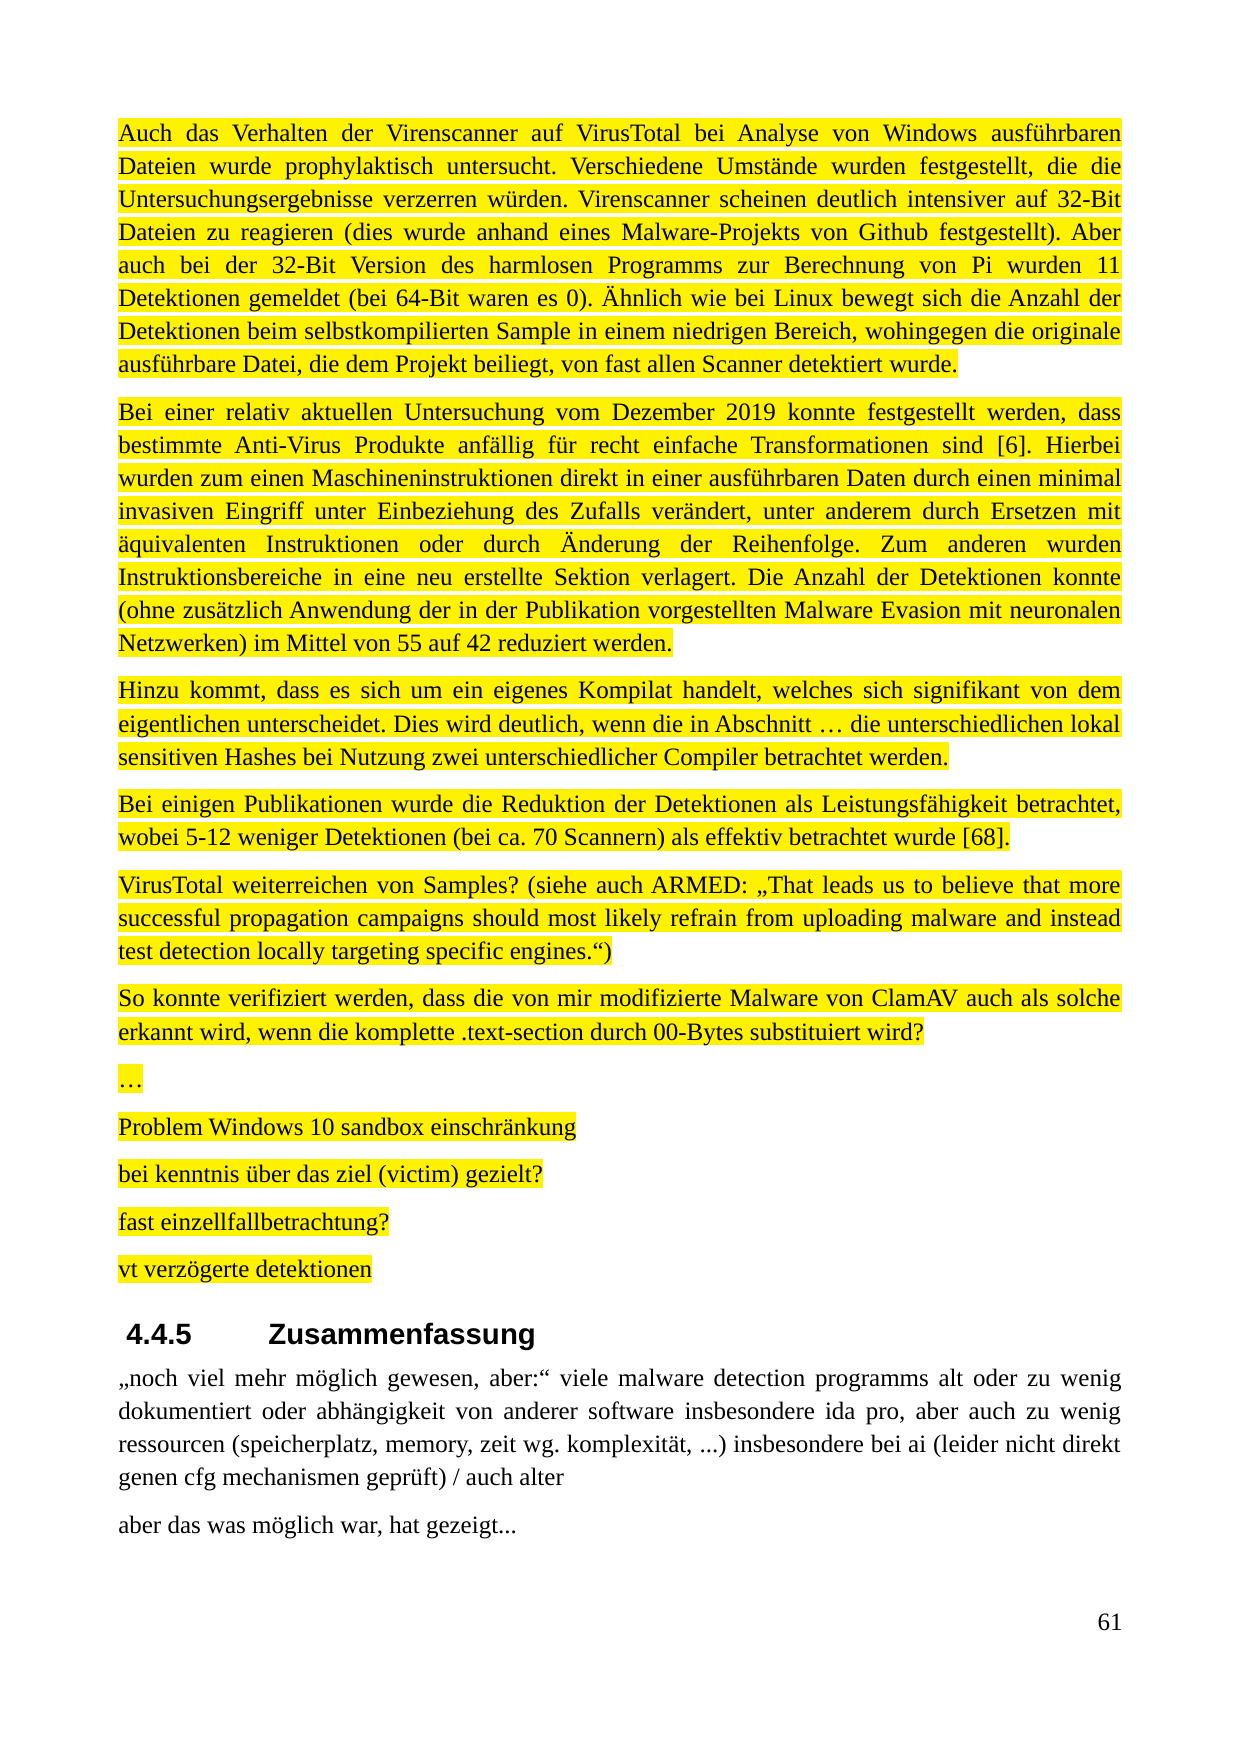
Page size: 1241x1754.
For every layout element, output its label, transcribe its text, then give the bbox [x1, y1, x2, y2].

text Bei einigen Publikationen wurde die Reduktion der Detektionen als Leistungsfähigkeit betrachtet, wobei 5-12 weniger Detektionen (bei ca. 70 Scannern) als effektiv betrachtet wurde [68]. [118, 789, 1122, 851]
text „noch viel mehr möglich gewesen, aber:“ viele malware detection programms alt oder zu wenig dokumentiert oder abhängigkeit von anderer software insbesondere ida pro, aber auch zu wenig ressourcen (speicherplatz, memory, zeit wg. komplexität, ...) insbesondere bei ai (leider nicht direkt genen cfg mechanismen geprüft) / auch alter [118, 1363, 1122, 1491]
text bei kenntnis über das ziel (victim) gezielt? [118, 1159, 1122, 1188]
text vt verzögerte detektionen [118, 1254, 1122, 1283]
text fast einzellfallbetrachtung? [118, 1207, 1122, 1236]
text Problem Windows 10 sandbox einschränkung [118, 1112, 1122, 1141]
text aber das was möglich war, hat gezeigt... [118, 1510, 1122, 1538]
text VirusTotal weiterreichen von Samples? (siehe auch ARMED: „That leads us to believe that more successful propagation campaigns should most likely refrain from uploading malware and instead test detection locally targeting specific engines.“) [118, 870, 1122, 965]
text So konnte verifiziert werden, dass die von mir modifizierte Malware von ClamAV auch als solche erkannt wird, wenn die komplette .text-section durch 00-Bytes substituiert wird? [118, 983, 1122, 1045]
subtitle Zusammenfassung [118, 1317, 1122, 1351]
text … [118, 1064, 1122, 1093]
text Hinzu kommt, dass es sich um ein eigenes Kompilat handelt, welches sich signifikant von dem eigentlichen unterscheidet. Dies wird deutlich, wenn die in Abschnitt … die unterschiedlichen lokal sensitiven Hashes bei Nutzung zwei unterschiedlicher Compiler betrachtet werden. [118, 676, 1122, 770]
text Bei einer relativ aktuellen Untersuchung vom Dezember 2019 konnte festgestellt werden, dass bestimmte Anti-Virus Produkte anfällig für recht einfache Transformationen sind [6]. Hierbei wurden zum einen Maschineninstruktionen direkt in einer ausführbaren Daten durch einen minimal invasiven Eingriff unter Einbeziehung des Zufalls verändert, unter anderem durch Ersetzen mit äquivalenten Instruktionen oder durch Änderung der Reihenfolge. Zum anderen wurden Instruktionsbereiche in eine neu erstellte Sektion verlagert. Die Anzahl der Detektionen konnte (ohne zusätzlich Anwendung der in der Publikation vorgestellten Malware Evasion mit neuronalen Netzwerken) im Mittel von 55 auf 42 reduziert werden. [118, 397, 1122, 657]
text Auch das Verhalten der Virenscanner auf VirusTotal bei Analyse von Windows ausführbaren Dateien wurde prophylaktisch untersucht. Verschiedene Umstände wurden festgestellt, die die Untersuchungsergebnisse verzerren würden. Virenscanner scheinen deutlich intensiver auf 32-Bit Dateien zu reagieren (dies wurde anhand eines Malware-Projekts von Github festgestellt). Aber auch bei der 32-Bit Version des harmlosen Programms zur Berechnung von Pi wurden 11 Detektionen gemeldet (bei 64-Bit waren es 0). Ähnlich wie bei Linux bewegt sich die Anzahl der Detektionen beim selbstkompilierten Sample in einem niedrigen Bereich, wohingegen die originale ausführbare Datei, die dem Projekt beiliegt, von fast allen Scanner detektiert wurde. [118, 118, 1122, 378]
